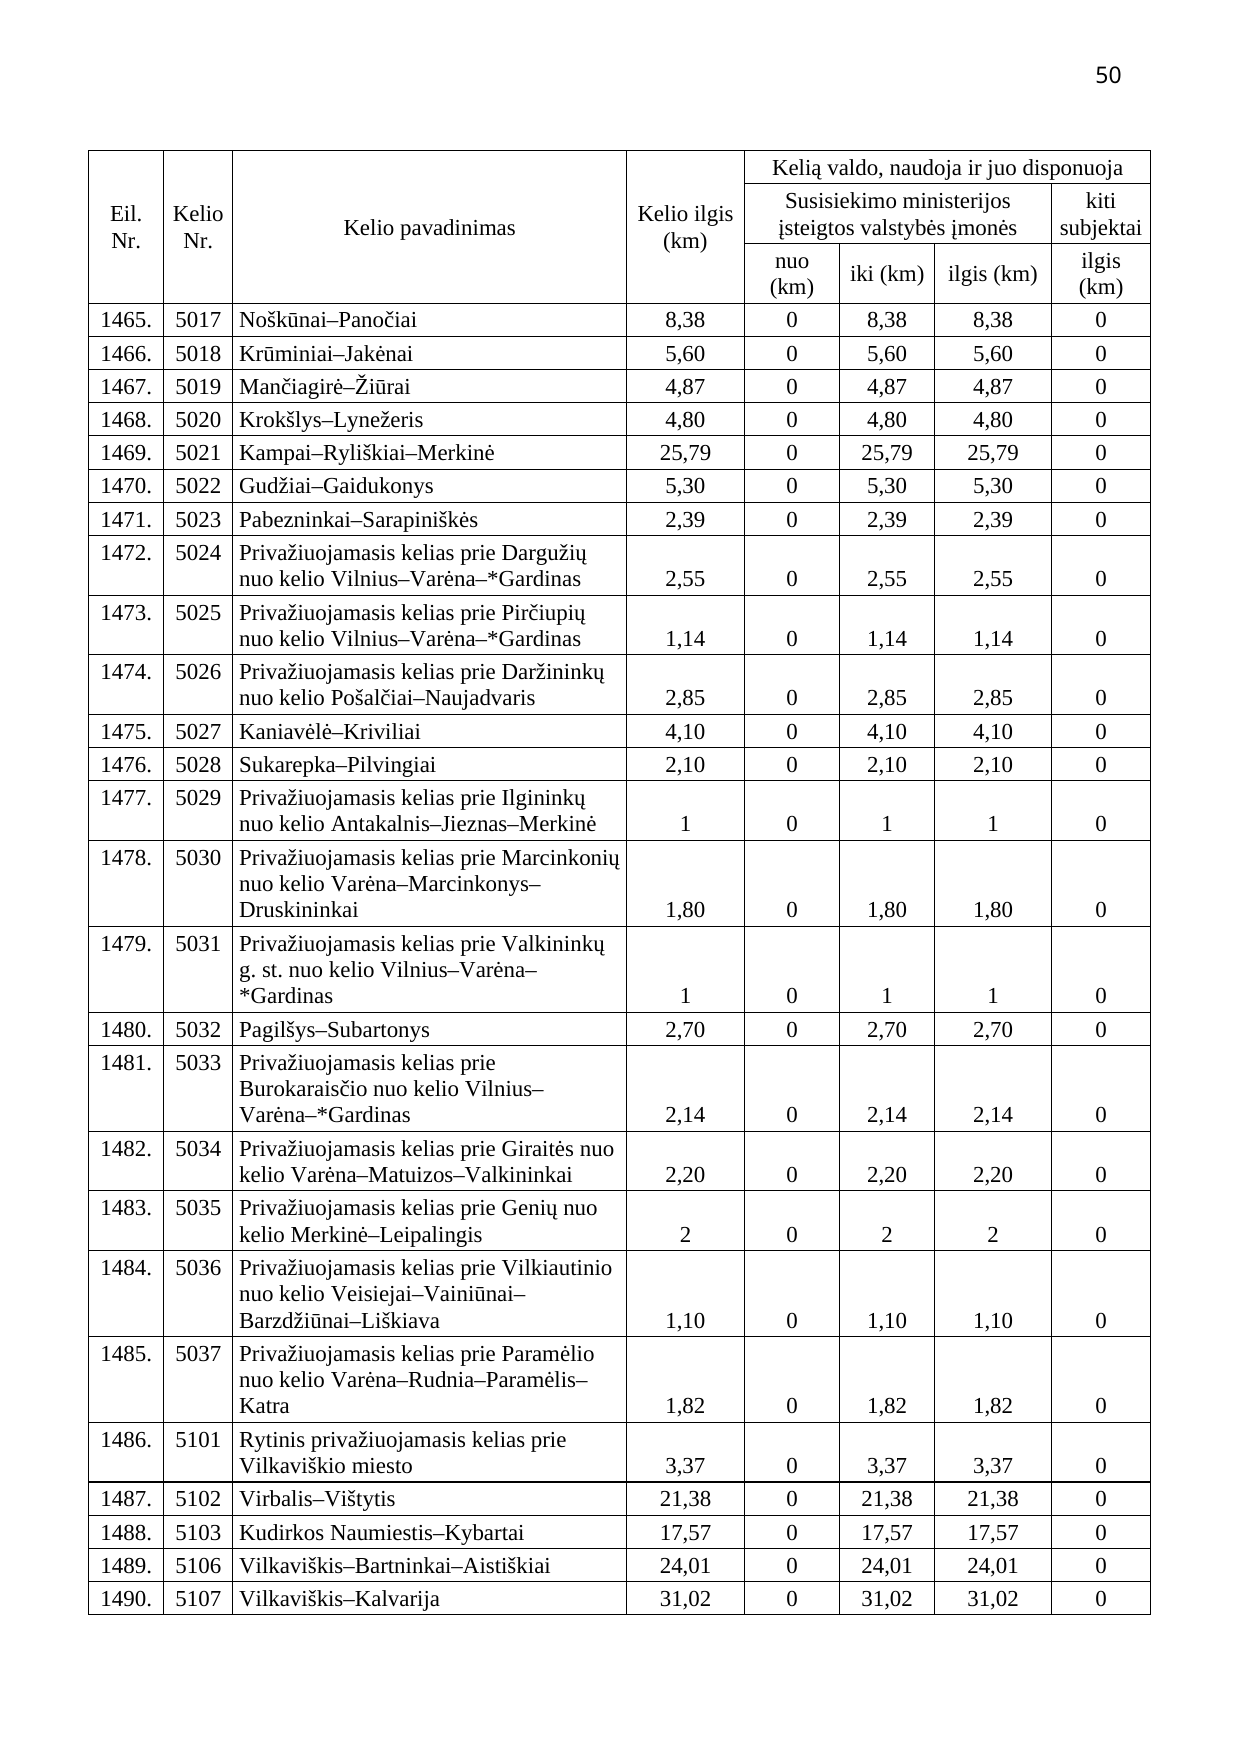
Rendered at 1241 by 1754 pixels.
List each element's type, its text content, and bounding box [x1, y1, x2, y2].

table_cell 5,60 [627, 337, 744, 369]
table_header Kelio pavadinimas [233, 151, 626, 302]
table_cell Vilkaviškis–Kalvarija [233, 1582, 626, 1614]
table_cell 5103 [164, 1516, 232, 1548]
table_cell 1468. [89, 403, 163, 435]
table_cell 0 [1052, 470, 1150, 502]
table_cell Vilkaviškis–Bartninkai–Aistiškiai [233, 1549, 626, 1581]
table_cell 1475. [89, 715, 163, 747]
table_cell 2,10 [627, 748, 744, 780]
table_cell 0 [1052, 841, 1150, 926]
table_cell Privažiuojamasis kelias prie Giraitės nuo kelio Varėna–Matuizos–Valkininkai [233, 1132, 626, 1190]
table_cell 1,82 [627, 1337, 744, 1422]
table_cell 4,80 [935, 403, 1051, 435]
table_cell 1467. [89, 370, 163, 402]
table_cell 1474. [89, 655, 163, 714]
table_cell 1470. [89, 470, 163, 502]
table_cell 25,79 [840, 436, 934, 468]
table_cell 0 [1052, 370, 1150, 402]
table_cell 5022 [164, 470, 232, 502]
table_cell 1,80 [627, 841, 744, 926]
table_cell 1479. [89, 927, 163, 1012]
table_cell Privažiuojamasis kelias prie Genių nuo kelio Merkinė–Leipalingis [233, 1191, 626, 1250]
table_cell 1480. [89, 1013, 163, 1045]
table_cell ilgis (km) [1052, 244, 1150, 302]
table_cell 0 [1052, 337, 1150, 369]
table_cell 5037 [164, 1337, 232, 1422]
table_cell Rytinis privažiuojamasis kelias prie Vilkaviškio miesto [233, 1423, 626, 1481]
table_cell 5033 [164, 1046, 232, 1131]
table_cell 0 [1052, 655, 1150, 714]
table_cell Privažiuojamasis kelias prie Dargužių nuo kelio Vilnius–Varėna–*Gardinas [233, 536, 626, 594]
table_cell 4,87 [840, 370, 934, 402]
table_cell 5028 [164, 748, 232, 780]
table_cell Krūminiai–Jakėnai [233, 337, 626, 369]
table_cell 2,20 [840, 1132, 934, 1190]
table_cell 0 [1052, 1132, 1150, 1190]
table_cell 1,82 [840, 1337, 934, 1422]
table_cell 0 [745, 1582, 839, 1614]
table_cell kiti subjektai [1052, 184, 1150, 243]
table_cell Kampai–Ryliškiai–Merkinė [233, 436, 626, 468]
table_header Kelio ilgis (km) [627, 151, 744, 302]
table_cell 1 [935, 927, 1051, 1012]
table_cell Pagilšys–Subartonys [233, 1013, 626, 1045]
table_cell 3,37 [627, 1423, 744, 1481]
table_cell 0 [745, 715, 839, 747]
table_cell Gudžiai–Gaidukonys [233, 470, 626, 502]
table_cell 1477. [89, 781, 163, 840]
table_cell 3,37 [840, 1423, 934, 1481]
table_cell 3,37 [935, 1423, 1051, 1481]
table_cell 1485. [89, 1337, 163, 1422]
table_cell 25,79 [935, 436, 1051, 468]
table_cell 2,39 [840, 503, 934, 535]
table_cell 5024 [164, 536, 232, 594]
table_cell 5029 [164, 781, 232, 840]
table_cell Privažiuojamasis kelias prie Vilkiautinio nuo kelio Veisiejai–Vainiūnai–Barzdžiūnai–Liškiava [233, 1251, 626, 1336]
table_cell 5,30 [840, 470, 934, 502]
table_cell 24,01 [840, 1549, 934, 1581]
table_cell 1,10 [627, 1251, 744, 1336]
table_cell 5032 [164, 1013, 232, 1045]
table_cell 0 [1052, 1046, 1150, 1131]
table_header Kelią valdo, naudoja ir juo disponuoja [745, 151, 1150, 183]
table_header Kelio Nr. [164, 151, 232, 302]
table_cell Privažiuojamasis kelias prie Paramėlio nuo kelio Varėna–Rudnia–Paramėlis–Katra [233, 1337, 626, 1422]
table_cell 0 [745, 304, 839, 336]
table_cell 1 [627, 781, 744, 840]
table_cell 5036 [164, 1251, 232, 1336]
table_cell 0 [745, 1046, 839, 1131]
table_cell 0 [1052, 715, 1150, 747]
table_cell 2,39 [627, 503, 744, 535]
table_cell 0 [1052, 403, 1150, 435]
table_cell 2,85 [840, 655, 934, 714]
table_cell 5106 [164, 1549, 232, 1581]
table_cell 17,57 [840, 1516, 934, 1548]
table_cell 2,39 [935, 503, 1051, 535]
table_cell 21,38 [840, 1483, 934, 1515]
table_cell 0 [1052, 503, 1150, 535]
table_cell 0 [1052, 1337, 1150, 1422]
table_cell 21,38 [935, 1483, 1051, 1515]
table_cell 5021 [164, 436, 232, 468]
table_cell 0 [1052, 1516, 1150, 1548]
table_cell 4,87 [627, 370, 744, 402]
table_cell 0 [1052, 748, 1150, 780]
table_cell 21,38 [627, 1483, 744, 1515]
table_cell 1478. [89, 841, 163, 926]
table_cell 5035 [164, 1191, 232, 1250]
table_cell 0 [745, 596, 839, 654]
table_cell 0 [745, 1337, 839, 1422]
table_cell 2,14 [935, 1046, 1051, 1131]
table_cell 1472. [89, 536, 163, 594]
table_cell 0 [745, 370, 839, 402]
table_cell 0 [1052, 596, 1150, 654]
table_cell 4,87 [935, 370, 1051, 402]
table_cell 1483. [89, 1191, 163, 1250]
table_cell 5026 [164, 655, 232, 714]
table_cell 1471. [89, 503, 163, 535]
table_cell nuo (km) [745, 244, 839, 302]
table_cell 0 [745, 403, 839, 435]
table_cell 1487. [89, 1483, 163, 1515]
table_cell 1465. [89, 304, 163, 336]
table_cell 8,38 [840, 304, 934, 336]
table_cell 1490. [89, 1582, 163, 1614]
table_cell 0 [1052, 1191, 1150, 1250]
table_cell 2,10 [840, 748, 934, 780]
table_cell Noškūnai–Panočiai [233, 304, 626, 336]
table_cell 2,20 [935, 1132, 1051, 1190]
table_cell 1,14 [627, 596, 744, 654]
table_cell 0 [745, 337, 839, 369]
table_cell 5107 [164, 1582, 232, 1614]
table_cell 1473. [89, 596, 163, 654]
table_cell Mančiagirė–Žiūrai [233, 370, 626, 402]
table_cell Virbalis–Vištytis [233, 1483, 626, 1515]
table_cell 5030 [164, 841, 232, 926]
table_cell 1,14 [935, 596, 1051, 654]
table_cell Privažiuojamasis kelias prie Valkininkų g. st. nuo kelio Vilnius–Varėna–*Gardinas [233, 927, 626, 1012]
table_cell Privažiuojamasis kelias prie Ilgininkų nuo kelio Antakalnis–Jieznas–Merkinė [233, 781, 626, 840]
table_cell 1,14 [840, 596, 934, 654]
table_cell 2,55 [840, 536, 934, 594]
table_cell Sukarepka–Pilvingiai [233, 748, 626, 780]
table_cell 4,10 [840, 715, 934, 747]
table_cell 0 [745, 436, 839, 468]
table_cell 0 [1052, 1582, 1150, 1614]
table_cell 2,20 [627, 1132, 744, 1190]
table_cell 2,70 [627, 1013, 744, 1045]
table_cell 1 [627, 927, 744, 1012]
table_cell 1489. [89, 1549, 163, 1581]
table_cell 0 [1052, 781, 1150, 840]
table_cell 1 [935, 781, 1051, 840]
table_cell 5101 [164, 1423, 232, 1481]
table_cell 0 [745, 470, 839, 502]
table_cell 4,80 [840, 403, 934, 435]
table_cell 0 [1052, 1483, 1150, 1515]
table_cell 1482. [89, 1132, 163, 1190]
table_cell 5031 [164, 927, 232, 1012]
table_cell 1,10 [840, 1251, 934, 1336]
table_cell 0 [1052, 1549, 1150, 1581]
table_cell Pabezninkai–Sarapiniškės [233, 503, 626, 535]
table_cell 5023 [164, 503, 232, 535]
table_cell 5,30 [935, 470, 1051, 502]
table_header Eil. Nr. [89, 151, 163, 302]
table_cell 2 [935, 1191, 1051, 1250]
table_cell 1466. [89, 337, 163, 369]
table_cell 31,02 [627, 1582, 744, 1614]
table_cell 0 [745, 1516, 839, 1548]
table_cell 0 [1052, 1013, 1150, 1045]
table_cell 5102 [164, 1483, 232, 1515]
table_cell 5019 [164, 370, 232, 402]
table_cell 8,38 [935, 304, 1051, 336]
table_cell 5017 [164, 304, 232, 336]
table_cell 0 [745, 1132, 839, 1190]
table_cell 2,85 [627, 655, 744, 714]
table_cell 25,79 [627, 436, 744, 468]
table_cell 5034 [164, 1132, 232, 1190]
table_cell 1 [840, 927, 934, 1012]
table_cell 2,55 [935, 536, 1051, 594]
table_cell 4,80 [627, 403, 744, 435]
table_cell iki (km) [840, 244, 934, 302]
table_cell 1 [840, 781, 934, 840]
table_cell 5,30 [627, 470, 744, 502]
table_cell 0 [745, 1423, 839, 1481]
table_cell Privažiuojamasis kelias prie Daržininkų nuo kelio Pošalčiai–Naujadvaris [233, 655, 626, 714]
table_cell Krokšlys–Lynežeris [233, 403, 626, 435]
table_cell 0 [1052, 1423, 1150, 1481]
table_cell 1,80 [840, 841, 934, 926]
table_cell 1,80 [935, 841, 1051, 926]
table_cell 0 [1052, 536, 1150, 594]
table_cell 0 [745, 503, 839, 535]
table_cell 2 [840, 1191, 934, 1250]
table_cell Privažiuojamasis kelias prie Burokaraisčio nuo kelio Vilnius–Varėna–*Gardinas [233, 1046, 626, 1131]
table_cell 2,14 [840, 1046, 934, 1131]
table_cell Kudirkos Naumiestis–Kybartai [233, 1516, 626, 1548]
table_cell 5018 [164, 337, 232, 369]
table_cell 1476. [89, 748, 163, 780]
table_cell 24,01 [627, 1549, 744, 1581]
table_cell 0 [745, 1251, 839, 1336]
table_cell 17,57 [627, 1516, 744, 1548]
table_cell 0 [745, 748, 839, 780]
table_cell 0 [745, 1013, 839, 1045]
table_cell 31,02 [935, 1582, 1051, 1614]
table_cell 2,55 [627, 536, 744, 594]
table_cell 5025 [164, 596, 232, 654]
table_cell 0 [1052, 304, 1150, 336]
table_cell 4,10 [627, 715, 744, 747]
table_cell 1488. [89, 1516, 163, 1548]
table_cell 2,85 [935, 655, 1051, 714]
table_cell 5020 [164, 403, 232, 435]
table_cell Privažiuojamasis kelias prie Pirčiupių nuo kelio Vilnius–Varėna–*Gardinas [233, 596, 626, 654]
table_cell ilgis (km) [935, 244, 1051, 302]
table_cell 0 [745, 781, 839, 840]
table_cell 31,02 [840, 1582, 934, 1614]
table_cell 0 [1052, 1251, 1150, 1336]
table_cell 5,60 [840, 337, 934, 369]
table_cell 0 [1052, 436, 1150, 468]
table_cell 0 [745, 655, 839, 714]
table_cell 2,70 [840, 1013, 934, 1045]
table_cell 2,70 [935, 1013, 1051, 1045]
table_cell 2,14 [627, 1046, 744, 1131]
table_cell 1486. [89, 1423, 163, 1481]
table_cell 24,01 [935, 1549, 1051, 1581]
table_cell 1481. [89, 1046, 163, 1131]
table_cell 5,60 [935, 337, 1051, 369]
table_cell 1469. [89, 436, 163, 468]
table_cell 0 [745, 536, 839, 594]
table_cell 0 [1052, 927, 1150, 1012]
table_cell 1,82 [935, 1337, 1051, 1422]
table_cell 0 [745, 927, 839, 1012]
table_cell 17,57 [935, 1516, 1051, 1548]
table_cell 2 [627, 1191, 744, 1250]
table_cell 2,10 [935, 748, 1051, 780]
table_cell 4,10 [935, 715, 1051, 747]
table_cell Susisiekimo ministerijos įsteigtos valstybės įmonės [745, 184, 1051, 243]
table_cell 8,38 [627, 304, 744, 336]
table_cell 0 [745, 1549, 839, 1581]
table_cell Kaniavėlė–Kriviliai [233, 715, 626, 747]
table_cell 1,10 [935, 1251, 1051, 1336]
table_cell 0 [745, 1483, 839, 1515]
table_cell 0 [745, 1191, 839, 1250]
table_cell 0 [745, 841, 839, 926]
table_cell 1484. [89, 1251, 163, 1336]
table_cell 5027 [164, 715, 232, 747]
table_cell Privažiuojamasis kelias prie Marcinkonių nuo kelio Varėna–Marcinkonys–Druskininkai [233, 841, 626, 926]
